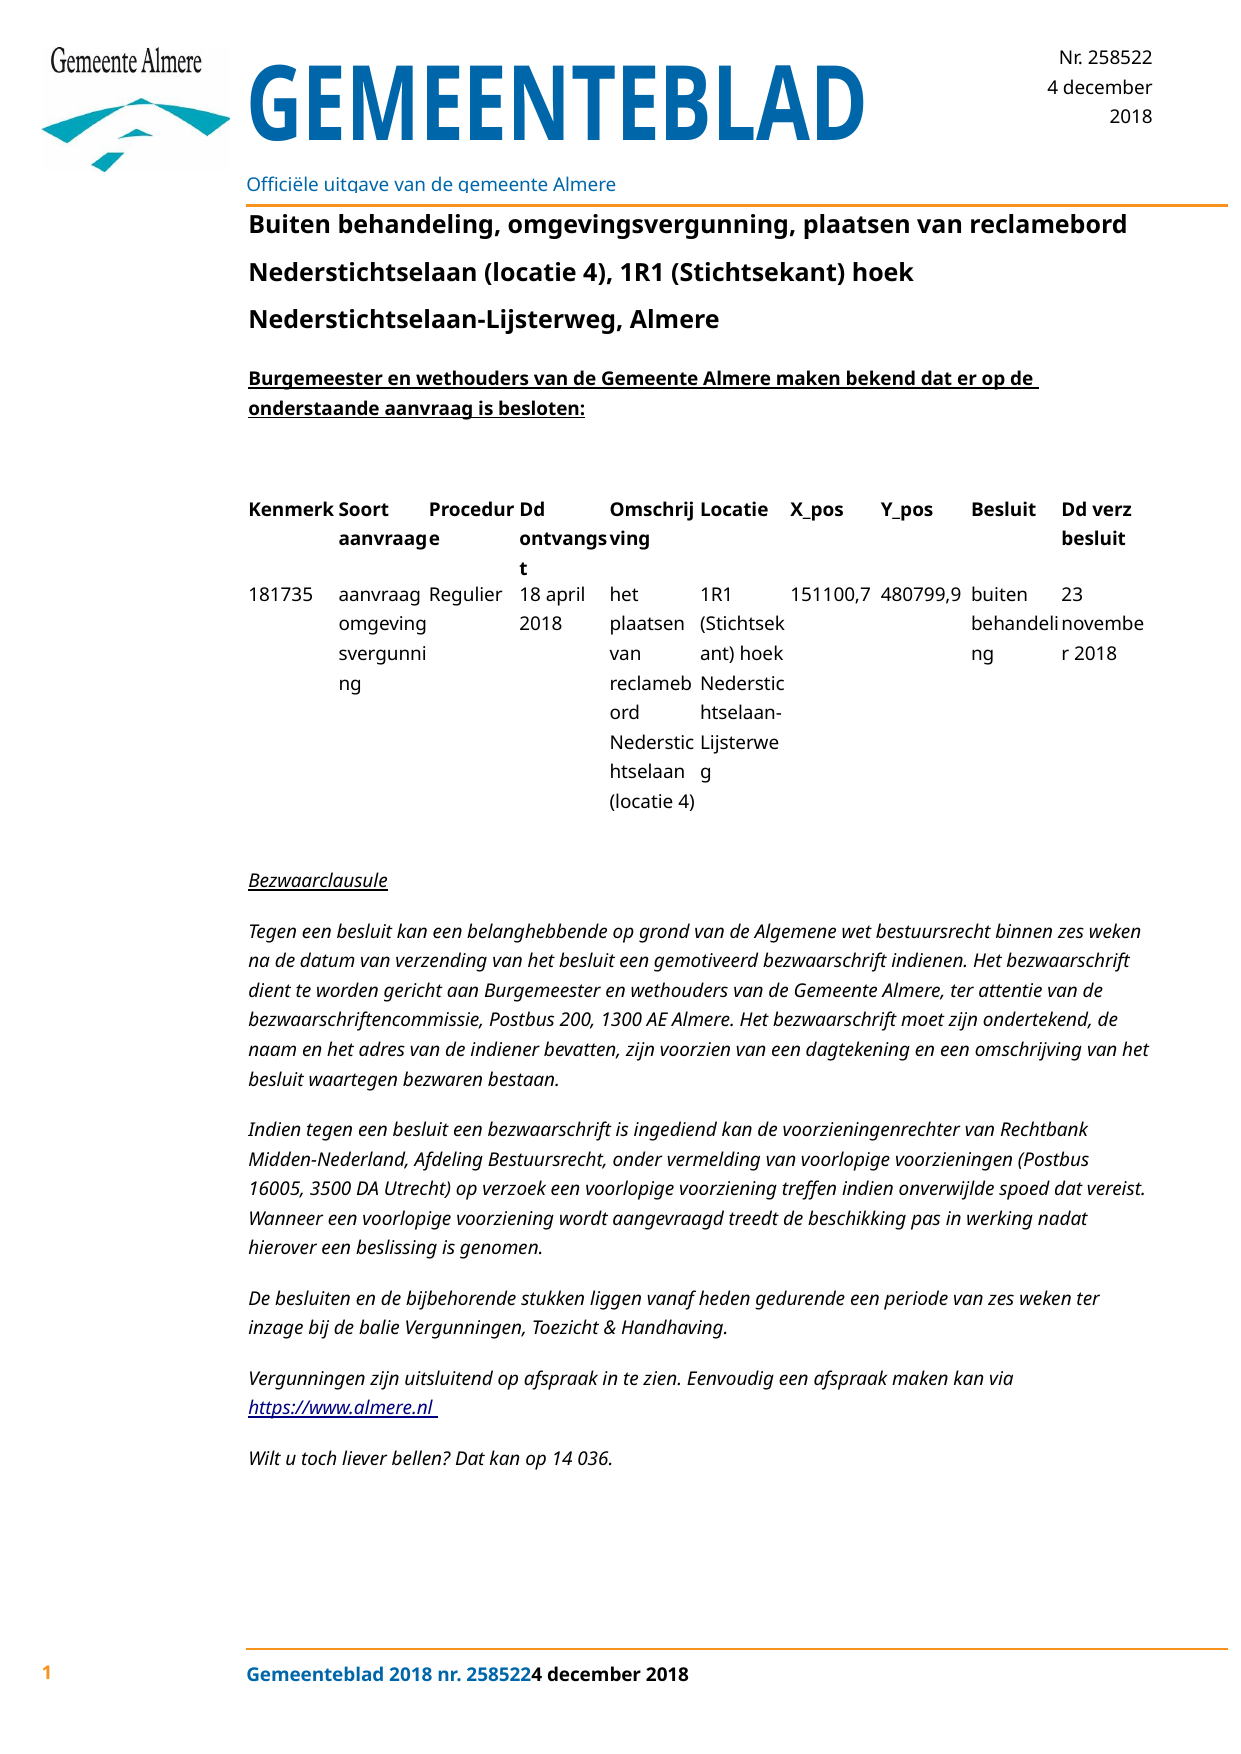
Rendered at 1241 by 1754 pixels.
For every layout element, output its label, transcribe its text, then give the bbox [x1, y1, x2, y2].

table_cell 480799,9 [881, 581, 971, 814]
text De besluiten en de bijbehorende stukken liggen vanaf heden gedurende een periode van zes weken ter inzage bij de balie Vergunningen, Toezicht & Handhaving. [248, 1285, 1152, 1340]
text Burgemeester en wethouders van de Gemeente Almere maken bekend dat er op de onderstaande aanvraag is besloten: [248, 366, 1152, 421]
table_header Locatie [700, 496, 790, 581]
table_cell 181735 [248, 581, 338, 814]
table_header Kenmerk [248, 496, 338, 581]
table_cell 18 april 2018 [519, 581, 609, 814]
text Buiten behandeling, omgevingsvergunning, plaatsen van reclamebord Nederstichtselaan (locatie 4), 1R1 (Stichtsekant) hoek Nederstichtselaan-Lijsterweg, Almere [248, 207, 1152, 336]
table_header Procedure [429, 496, 519, 581]
text Bezwaarclausule [248, 867, 1152, 893]
table_cell het plaatsen van reclamebord Nederstichtselaan (locatie 4) [609, 581, 700, 814]
table_cell 151100,7 [790, 581, 881, 814]
table_cell buiten behandeling [971, 581, 1061, 814]
table_header Y_pos [881, 496, 971, 581]
text Wilt u toch liever bellen? Dat kan op 14 036. [248, 1445, 1152, 1471]
table_cell aanvraag omgevingsvergunning [338, 581, 429, 814]
text Tegen een besluit kan een belanghebbende op grond van de Algemene wet bestuursrecht binnen zes weken na de datum van verzending van het besluit een gemotiveerd bezwaarschrift indienen. Het bezwaarschrift dient te worden gericht aan Burgemeester en wethouders van de Gemeente Almere, ter attentie van de bezwaarschriftencommissie, Postbus 200, 1300 AE Almere. Het bezwaarschrift moet zijn ondertekend, de naam en het adres van de indiener bevatten, zijn voorzien van een dagtekening en een omschrijving van het besluit waartegen bezwaren bestaan. [248, 918, 1152, 1091]
table_header Soort aanvraag [338, 496, 429, 581]
table_header X_pos [790, 496, 881, 581]
text Vergunningen zijn uitsluitend op afspraak in te zien. Eenvoudig een afspraak maken kan via https://www.almere.nl [248, 1365, 1152, 1420]
table_cell Regulier [429, 581, 519, 814]
table_header Besluit [971, 496, 1061, 581]
text Indien tegen een besluit een bezwaarschrift is ingediend kan de voorzieningenrechter van Rechtbank Midden-Nederland, Afdeling Bestuursrecht, onder vermelding van voorlopige voorzieningen (Postbus 16005, 3500 DA Utrecht) op verzoek een voorlopige voorziening treffen indien onverwijlde spoed dat vereist. Wanneer een voorlopige voorziening wordt aangevraagd treedt de beschikking pas in werking nadat hierover een beslissing is genomen. [248, 1116, 1152, 1260]
table_header Dd ontvangst [519, 496, 609, 581]
table_header Omschrijving [609, 496, 700, 581]
table_header Dd verz besluit [1061, 496, 1152, 581]
table_cell 1R1 (Stichtsekant) hoek Nederstichtselaan-Lijsterweg [700, 581, 790, 814]
picture [41, 47, 231, 172]
table_cell 23 november 2018 [1061, 581, 1152, 814]
